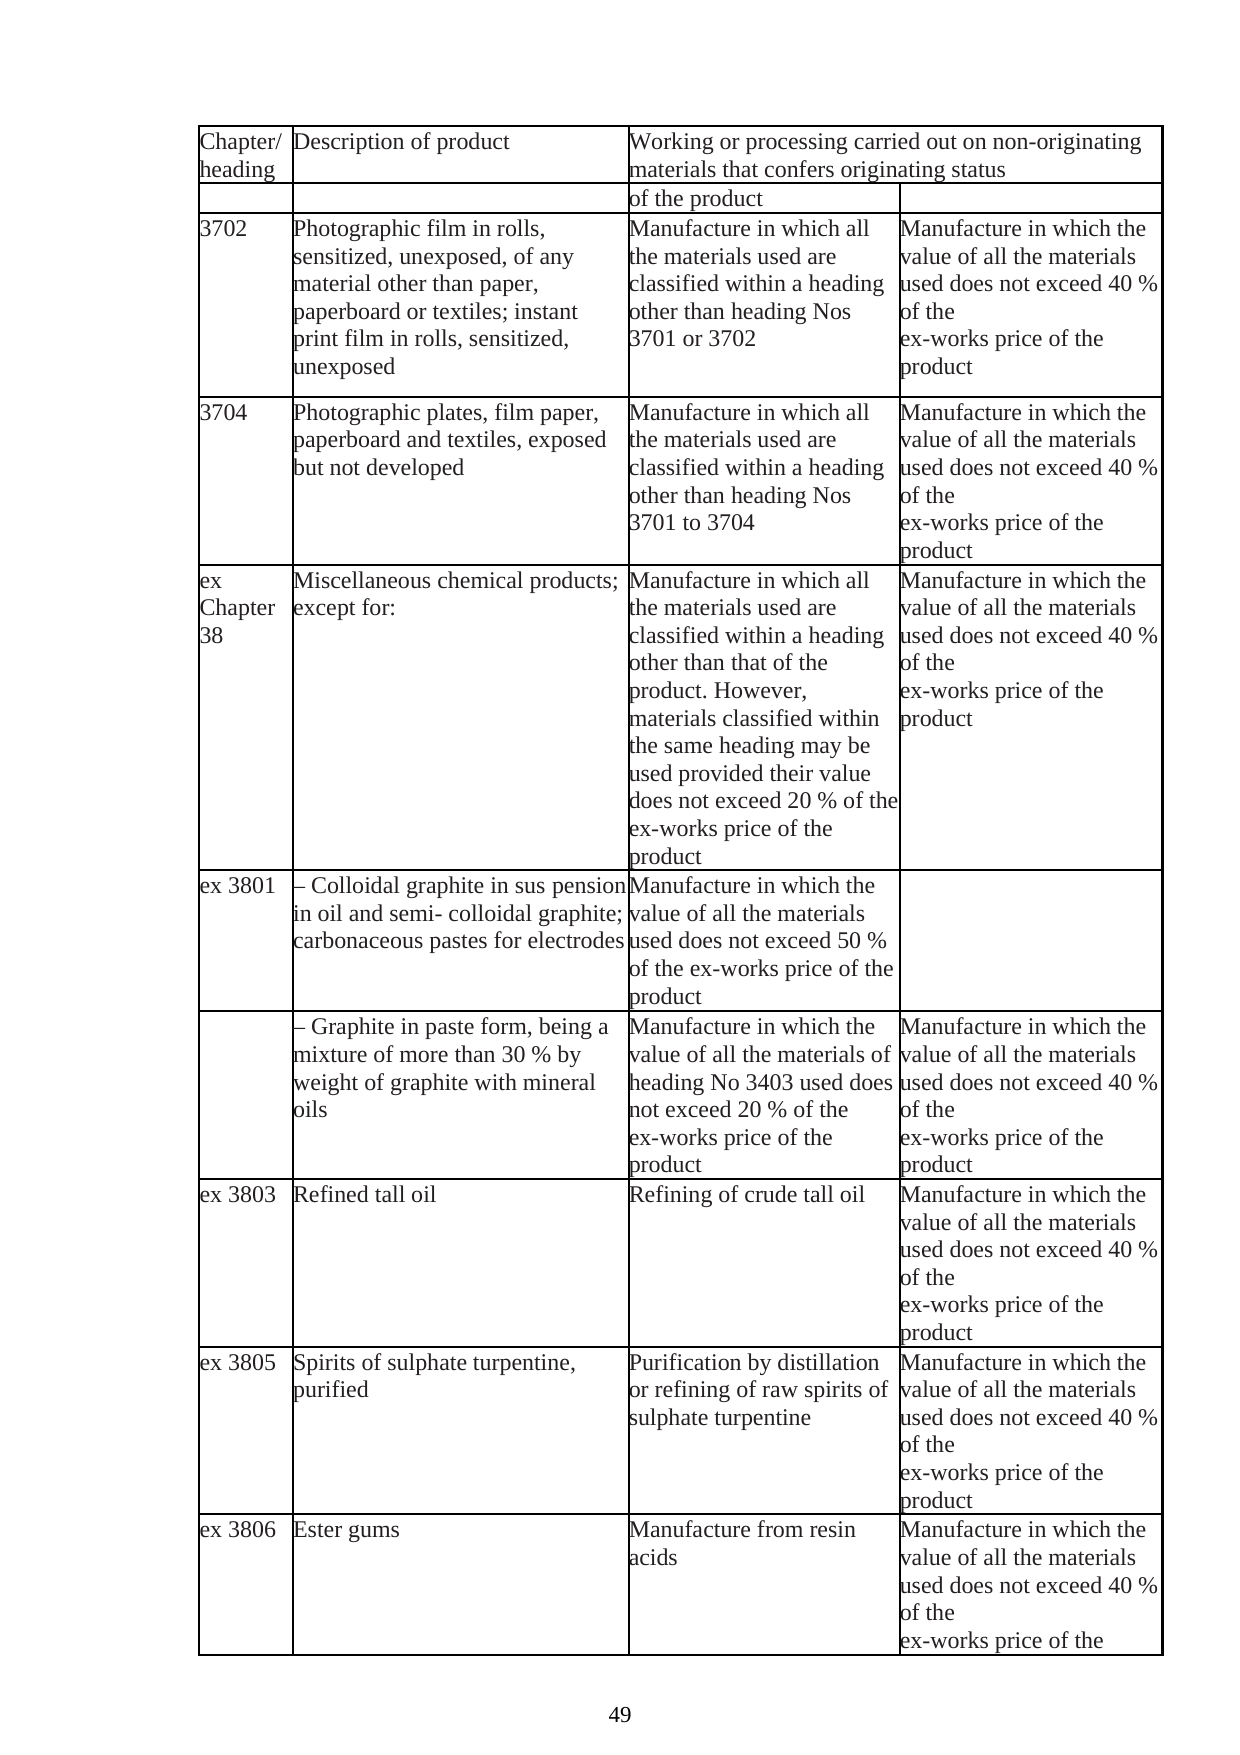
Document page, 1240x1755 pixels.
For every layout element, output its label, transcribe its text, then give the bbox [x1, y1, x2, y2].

table_cell ex 3805 [200, 1348, 292, 1513]
table_header Working or processing carried out on non-originating materials that confers originating status [630, 127, 1161, 182]
table_header Chapter/ heading [200, 127, 292, 182]
table_cell [200, 1012, 292, 1178]
table_cell ex Chapter 38 [200, 566, 292, 869]
table_cell Photographic plates, film paper, paperboard and textiles, exposed but not developed [294, 398, 628, 563]
table_cell Refining of crude tall oil [630, 1180, 899, 1346]
table_cell Refined tall oil [294, 1180, 628, 1346]
table_cell [901, 184, 1161, 212]
table_cell Manufacture in which all the materials used are classified within a heading other than heading Nos 3701 or 3702 [630, 214, 899, 396]
table_cell 3702 [200, 214, 292, 396]
table_cell Spirits of sulphate turpentine, purified [294, 1348, 628, 1513]
table_header Description of product [294, 127, 628, 182]
table_cell Manufacture in which the value of all the materials used does not exceed 40 % of the ex-works price of the product [901, 566, 1161, 869]
table_cell Manufacture from resin acids [630, 1515, 899, 1653]
table_cell Manufacture in which the value of all the materials used does not exceed 40 % of the ex-works price of the product [901, 214, 1161, 396]
table_cell [200, 184, 292, 212]
table_cell – Colloidal graphite in sus­ pension in oil and semi- colloidal graphite; carbonaceous pastes for electrodes [294, 871, 628, 1010]
table_cell Manufacture in which the value of all the materials used does not exceed 40 % of the ex-works price of the product [901, 1348, 1161, 1513]
table_cell 3704 [200, 398, 292, 563]
table_cell Manufacture in which all the materials used are classified within a heading other than that of the product. However, materials classified within the same heading may be used provided their value does not exceed 20 % of the ex-works price of the product [630, 566, 899, 869]
table_cell ex 3803 [200, 1180, 292, 1346]
table_cell Manufacture in which the value of all the materials used does not exceed 40 % of the ex-works price of the product [901, 1012, 1161, 1178]
table_cell Manufacture in which the value of all the materials of heading No 3403 used does not exceed 20 % of the ex-works price of the product [630, 1012, 899, 1178]
table_cell Manufacture in which the value of all the materials used does not exceed 40 % of the ex-works price of the product [901, 398, 1161, 563]
table_cell Manufacture in which all the materials used are classified within a heading other than heading Nos 3701 to 3704 [630, 398, 899, 563]
table_cell Photographic film in rolls, sensitized, unexposed, of any material other than paper, paperboard or textiles; instant print film in rolls, sensitized, unexposed [294, 214, 628, 396]
table_cell Miscellaneous chemical products; except for: [294, 566, 628, 869]
table_cell [294, 184, 628, 212]
table_cell Manufacture in which the value of all the materials used does not exceed 40 % of the ex-works price of the [901, 1515, 1161, 1653]
table_cell Purification by distillation or refining of raw spirits of sulphate turpentine [630, 1348, 899, 1513]
table_cell ex 3801 [200, 871, 292, 1010]
table_cell [901, 871, 1161, 1010]
table_cell Manufacture in which the value of all the materials used does not exceed 50 % of the ex-works price of the product [630, 871, 899, 1010]
table_cell – Graphite in paste form, being a mixture of more than 30 % by weight of graphite with mineral oils [294, 1012, 628, 1178]
table_cell Ester gums [294, 1515, 628, 1653]
table_cell Manufacture in which the value of all the materials used does not exceed 40 % of the ex-works price of the product [901, 1180, 1161, 1346]
table_cell ex 3806 [200, 1515, 292, 1653]
table_cell of the product [630, 184, 899, 212]
